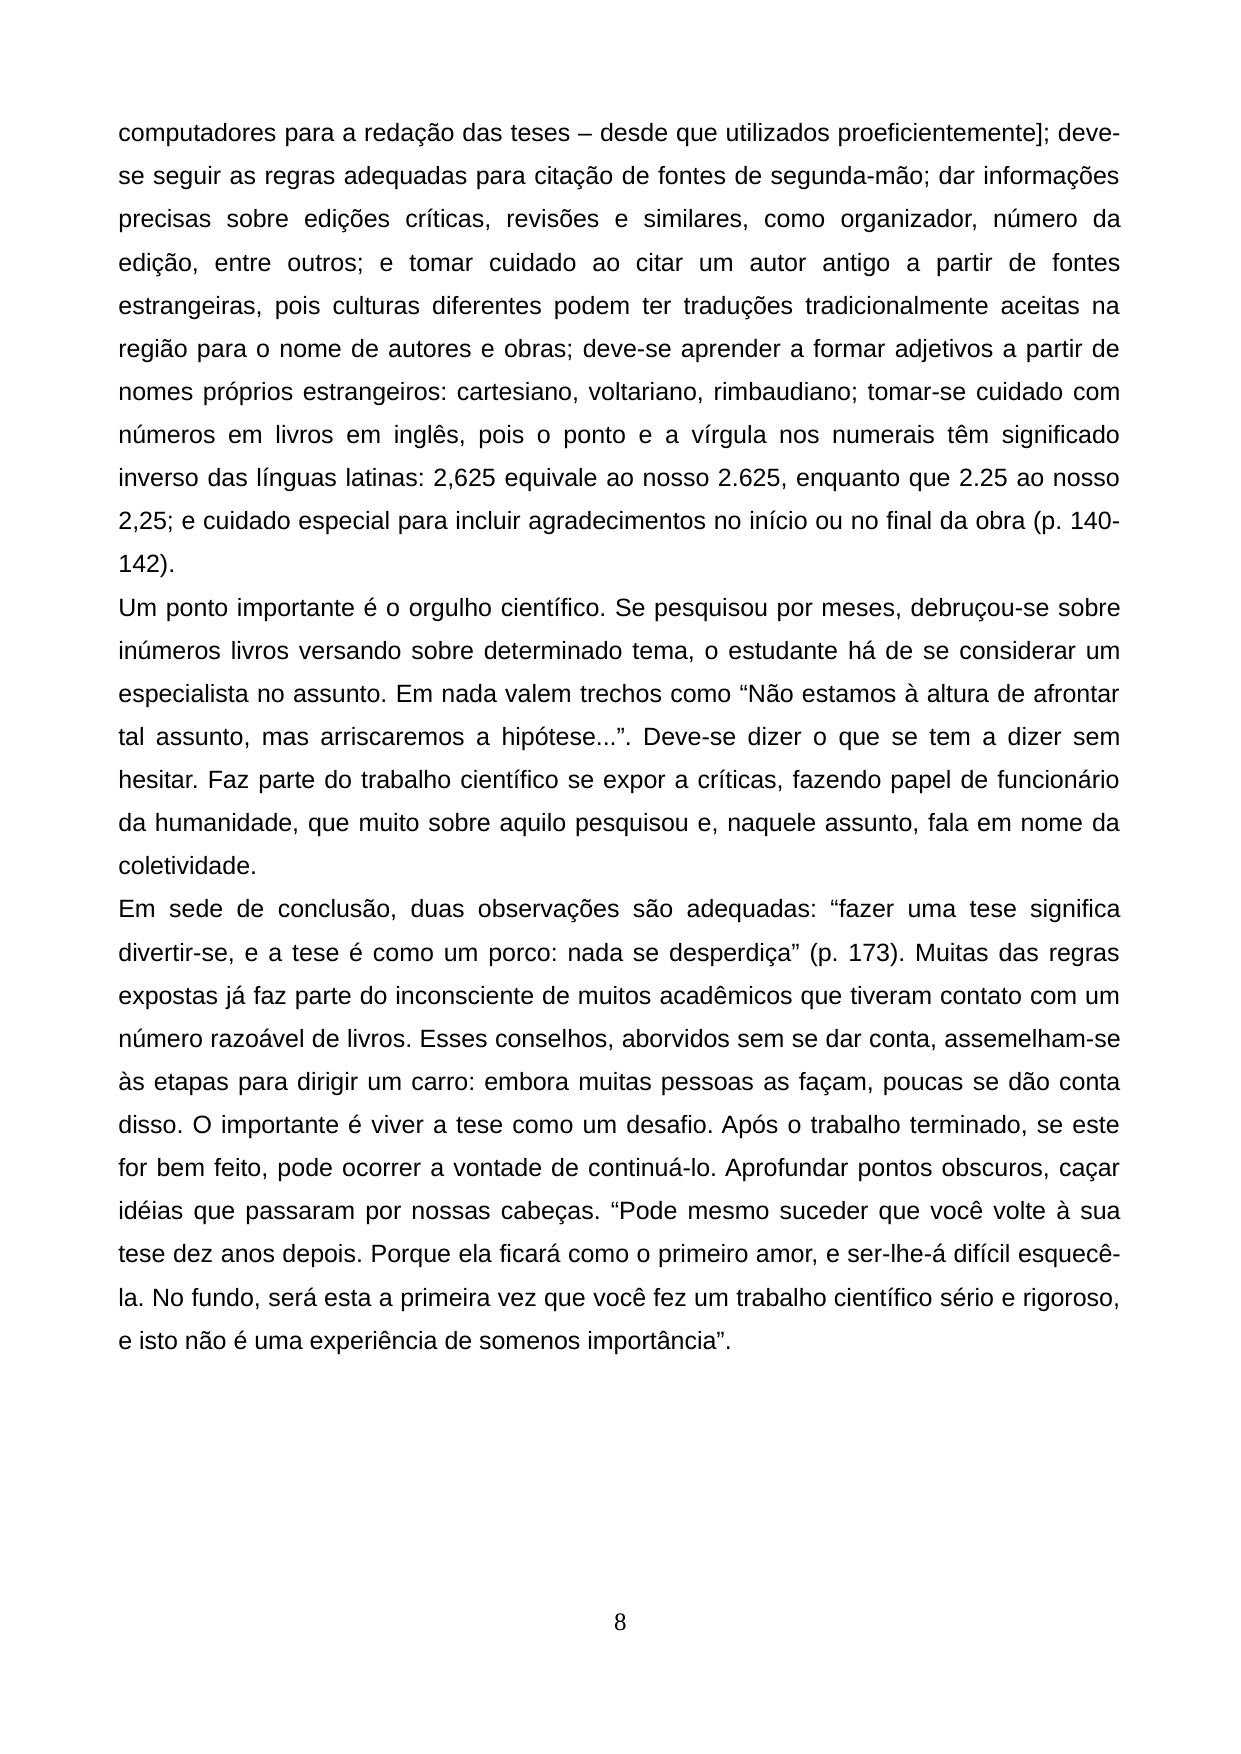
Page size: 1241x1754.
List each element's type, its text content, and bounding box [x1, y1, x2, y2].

text Um ponto importante é o orgulho científico. Se pesquisou por meses, debruçou-se sobre inúmeros livros versando sobre determinado tema, o estudante há de se considerar um especialista no assunto. Em nada valem trechos como “Não estamos à altura de afrontar tal assunto, mas arriscaremos a hipótese...”. Deve-se dizer o que se tem a dizer sem hesitar. Faz parte do trabalho científico se expor a críticas, fazendo papel de funcionário da humanidade, que muito sobre aquilo pesquisou e, naquele assunto, fala em nome da coletividade. [118, 592, 1122, 880]
text computadores para a redação das teses – desde que utilizados proeficientemente]; deve-se seguir as regras adequadas para citação de fontes de segunda-mão; dar informações precisas sobre edições críticas, revisões e similares, como organizador, número da edição, entre outros; e tomar cuidado ao citar um autor antigo a partir de fontes estrangeiras, pois culturas diferentes podem ter traduções tradicionalmente aceitas na região para o nome de autores e obras; deve-se aprender a formar adjetivos a partir de nomes próprios estrangeiros: cartesiano, voltariano, rimbaudiano; tomar-se cuidado com números em livros em inglês, pois o ponto e a vírgula nos numerais têm significado inverso das línguas latinas: 2,625 equivale ao nosso 2.625, enquanto que 2.25 ao nosso 2,25; e cuidado especial para incluir agradecimentos no início ou no final da obra (p. 140-142). [118, 118, 1122, 578]
text Em sede de conclusão, duas observações são adequadas: “fazer uma tese significa divertir-se, e a tese é como um porco: nada se desperdiça” (p. 173). Muitas das regras expostas já faz parte do inconsciente de muitos acadêmicos que tiveram contato com um número razoável de livros. Esses conselhos, aborvidos sem se dar conta, assemelham-se às etapas para dirigir um carro: embora muitas pessoas as façam, poucas se dão conta disso. O importante é viver a tese como um desafio. Após o trabalho terminado, se este for bem feito, pode ocorrer a vontade de continuá-lo. Aprofundar pontos obscuros, caçar idéias que passaram por nossas cabeças. “Pode mesmo suceder que você volte à sua tese dez anos depois. Porque ela ficará como o primeiro amor, e ser-lhe-á difícil esquecê-la. No fundo, será esta a primeira vez que você fez um trabalho científico sério e rigoroso, e isto não é uma experiência de somenos importância”. [118, 894, 1122, 1354]
